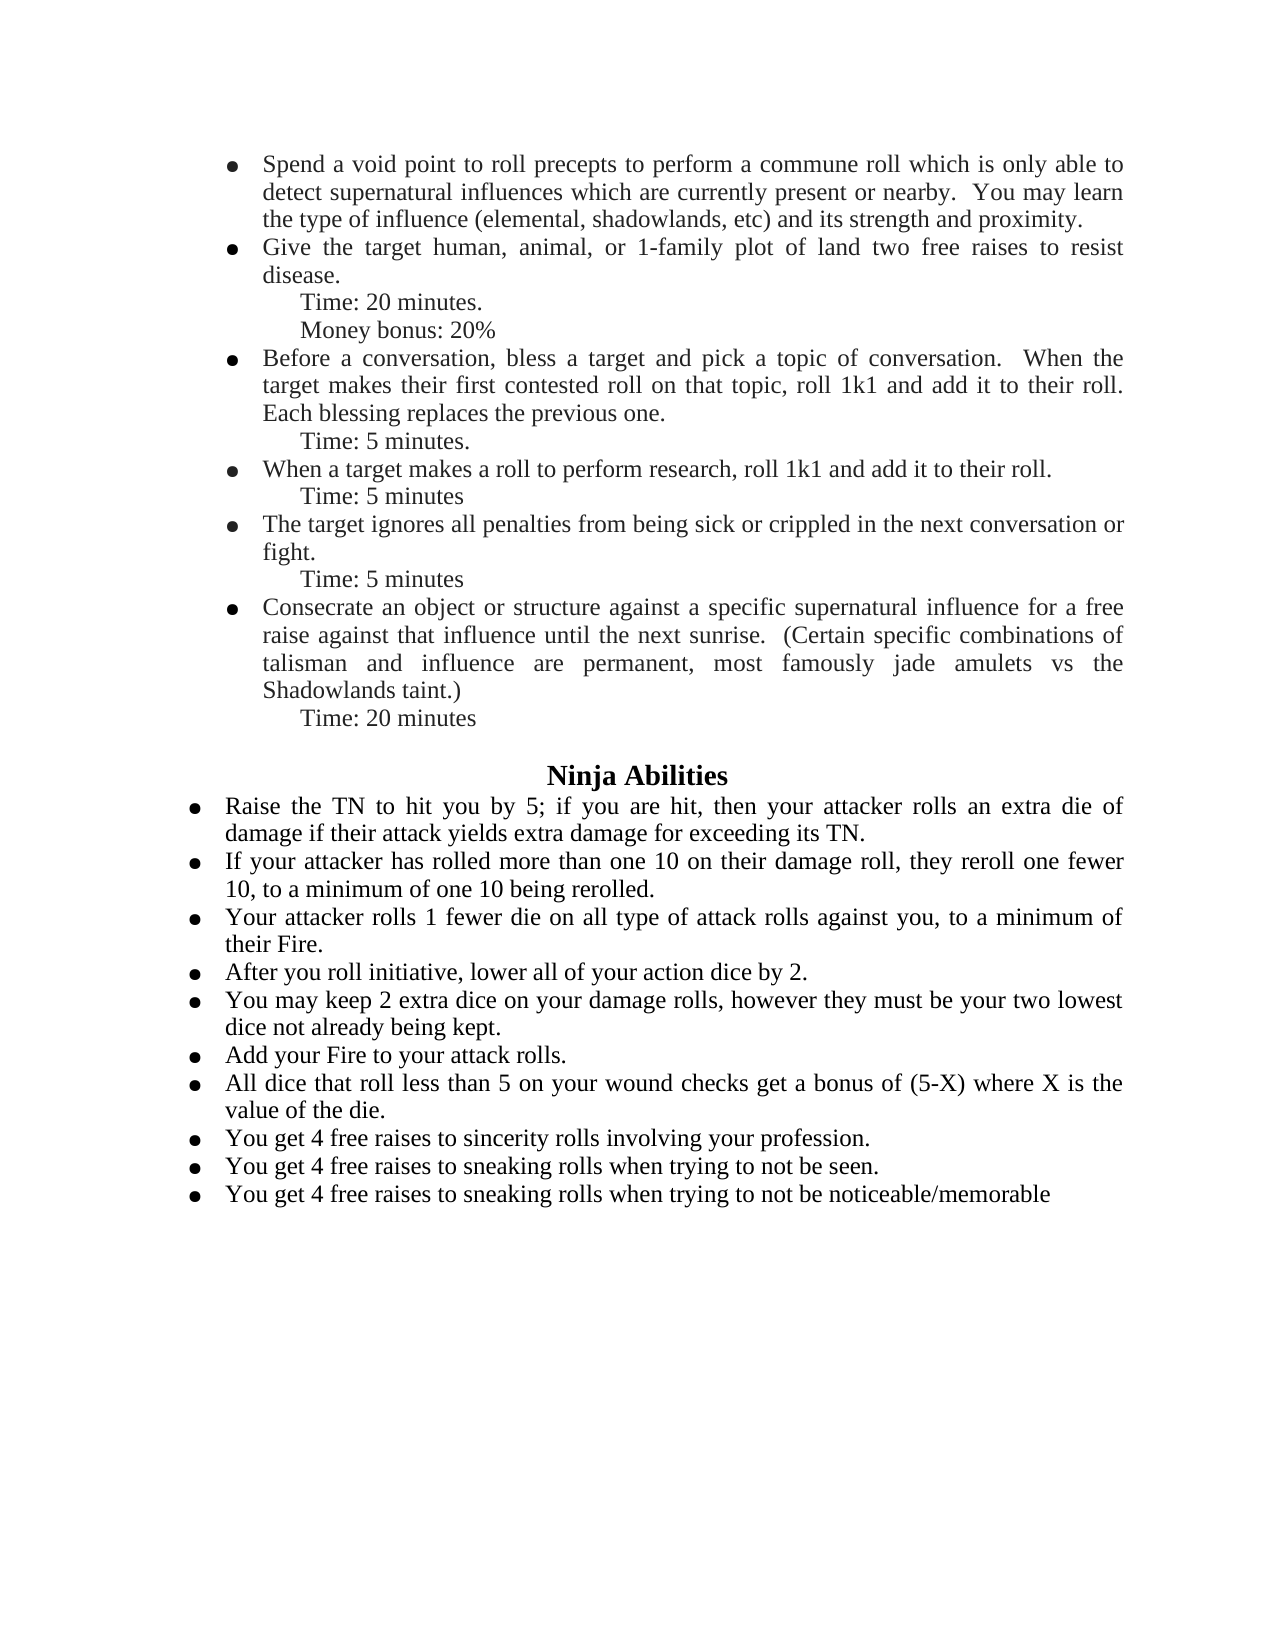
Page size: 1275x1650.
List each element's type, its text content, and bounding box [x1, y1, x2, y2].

list Time: 20 minutes [262, 704, 1125, 732]
list Add your Fire to your attack rolls. [187, 1041, 1125, 1069]
list All dice that roll less than 5 on your wound checks get a bonus of (5-X) where X is the value of the die. [187, 1069, 1125, 1124]
list Time: 5 minutes. [262, 427, 1125, 455]
list Raise the TN to hit you by 5; if you are hit, then your attacker rolls an extra die of damage if their attack yields extra damage for exceeding its TN. [187, 792, 1125, 847]
list You get 4 free raises to sneaking rolls when trying to not be seen. [187, 1152, 1125, 1180]
list The target ignores all penalties from being sick or crippled in the next conversation or fight. [225, 510, 1125, 566]
list Give the target human, animal, or 1-family plot of land two free raises to resist disease. [225, 233, 1125, 288]
list If your attacker has rolled more than one 10 on their damage roll, they reroll one fewer 10, to a minimum of one 10 being rerolled. [187, 847, 1125, 903]
list You get 4 free raises to sincerity rolls involving your profession. [187, 1124, 1125, 1152]
list Time: 20 minutes. [262, 288, 1125, 316]
list Consecrate an object or structure against a specific supernatural influence for a free raise against that influence until the next sunrise. (Certain specific combinations of talisman and influence are permanent, most famously jade amulets vs the Shadowlands taint.) [225, 593, 1125, 704]
list You get 4 free raises to sneaking rolls when trying to not be noticeable/memorable [187, 1180, 1125, 1207]
list When a target makes a roll to perform research, roll 1k1 and add it to their roll. [225, 455, 1125, 482]
list Spend a void point to roll precepts to perform a commune roll which is only able to detect supernatural influences which are currently present or nearby. You may learn the type of influence (elemental, shadowlands, etc) and its strength and proximity. [225, 150, 1125, 233]
list You may keep 2 extra dice on your damage rolls, however they must be your two lowest dice not already being kept. [187, 986, 1125, 1041]
list Time: 5 minutes [262, 482, 1125, 510]
list Time: 5 minutes [262, 566, 1125, 593]
list Before a conversation, bless a target and pick a topic of conversation. When the target makes their first contested roll on that topic, roll 1k1 and add it to their roll. Each blessing replaces the previous one. [225, 344, 1125, 427]
text Ninja Abilities [150, 759, 1125, 792]
list Money bonus: 20% [262, 316, 1125, 344]
list After you roll initiative, lower all of your action dice by 2. [187, 958, 1125, 986]
list Your attacker rolls 1 fewer die on all type of attack rolls against you, to a minimum of their Fire. [187, 903, 1125, 958]
